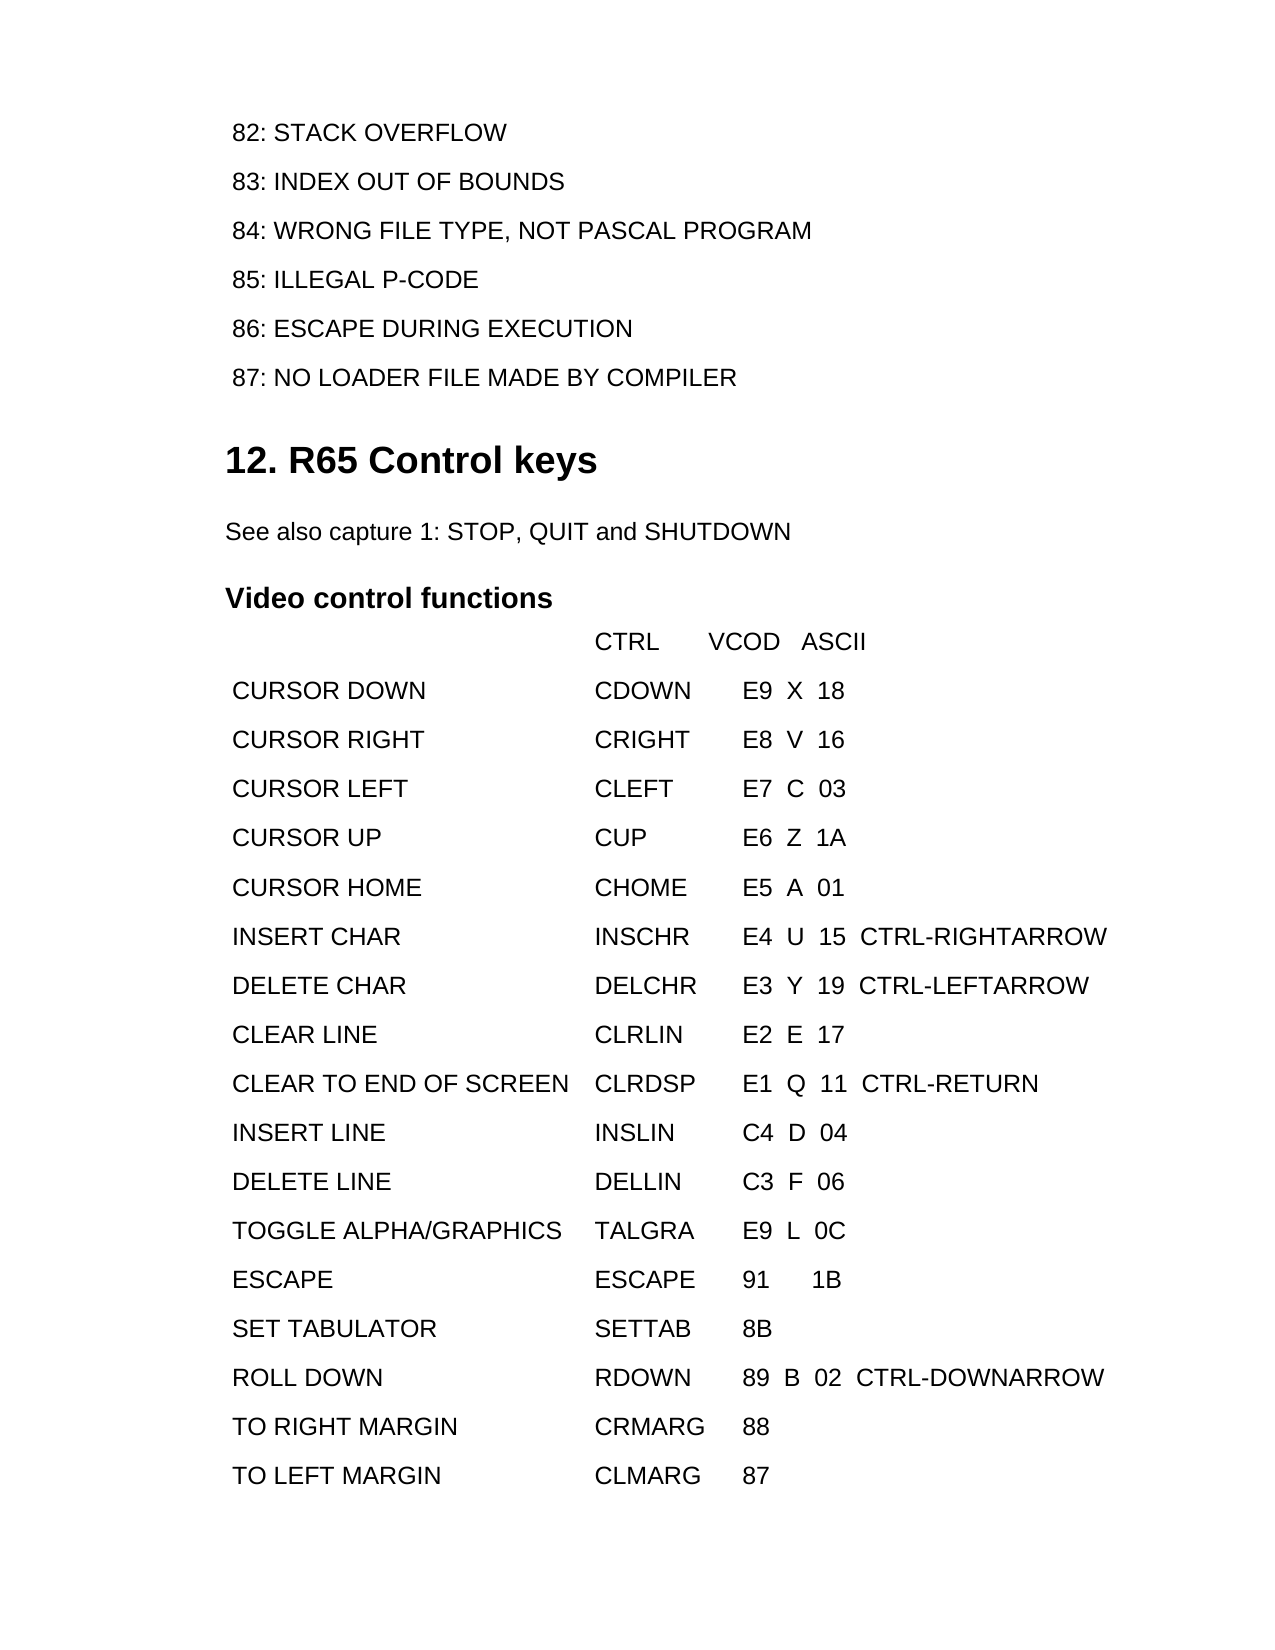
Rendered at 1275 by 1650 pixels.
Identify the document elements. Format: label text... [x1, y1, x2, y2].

subtitle 12. R65 Control keys [225, 437, 1157, 481]
text SET TABULATOR SETTAB 8B [225, 1314, 1157, 1343]
text CURSOR LEFT CLEFT E7 C 03 [225, 774, 1157, 803]
text 84: WRONG FILE TYPE, NOT PASCAL PROGRAM [225, 216, 1157, 245]
text TOGGLE ALPHA/GRAPHICS TALGRA E9 L 0C [225, 1216, 1157, 1245]
text CLEAR LINE CLRLIN E2 E 17 [225, 1020, 1157, 1048]
text 87: NO LOADER FILE MADE BY COMPILER [225, 363, 1157, 392]
text See also capture 1: STOP, QUIT and SHUTDOWN [225, 517, 1157, 546]
text CTRL VCOD ASCII [225, 627, 1157, 656]
subtitle Video control functions [225, 581, 1157, 615]
text 83: INDEX OUT OF BOUNDS [225, 167, 1157, 196]
text TO LEFT MARGIN CLMARG 87 [225, 1461, 1157, 1490]
text 85: ILLEGAL P-CODE [225, 265, 1157, 294]
text 86: ESCAPE DURING EXECUTION [225, 314, 1157, 343]
text 82: STACK OVERFLOW [225, 118, 1157, 147]
text CURSOR UP CUP E6 Z 1A [225, 823, 1157, 852]
text INSERT LINE INSLIN C4 D 04 [225, 1118, 1157, 1147]
text TO RIGHT MARGIN CRMARG 88 [225, 1412, 1157, 1441]
text CURSOR DOWN CDOWN E9 X 18 [225, 676, 1157, 705]
text DELETE LINE DELLIN C3 F 06 [225, 1167, 1157, 1196]
text CURSOR RIGHT CRIGHT E8 V 16 [225, 725, 1157, 754]
text ESCAPE ESCAPE 91 1B [225, 1265, 1157, 1294]
text CLEAR TO END OF SCREEN CLRDSP E1 Q 11 CTRL-RETURN [225, 1069, 1157, 1097]
text DELETE CHAR DELCHR E3 Y 19 CTRL-LEFTARROW [225, 971, 1157, 999]
text ROLL DOWN RDOWN 89 B 02 CTRL-DOWNARROW [225, 1363, 1157, 1392]
text CURSOR HOME CHOME E5 A 01 [225, 872, 1157, 901]
text INSERT CHAR INSCHR E4 U 15 CTRL-RIGHTARROW [225, 922, 1157, 950]
